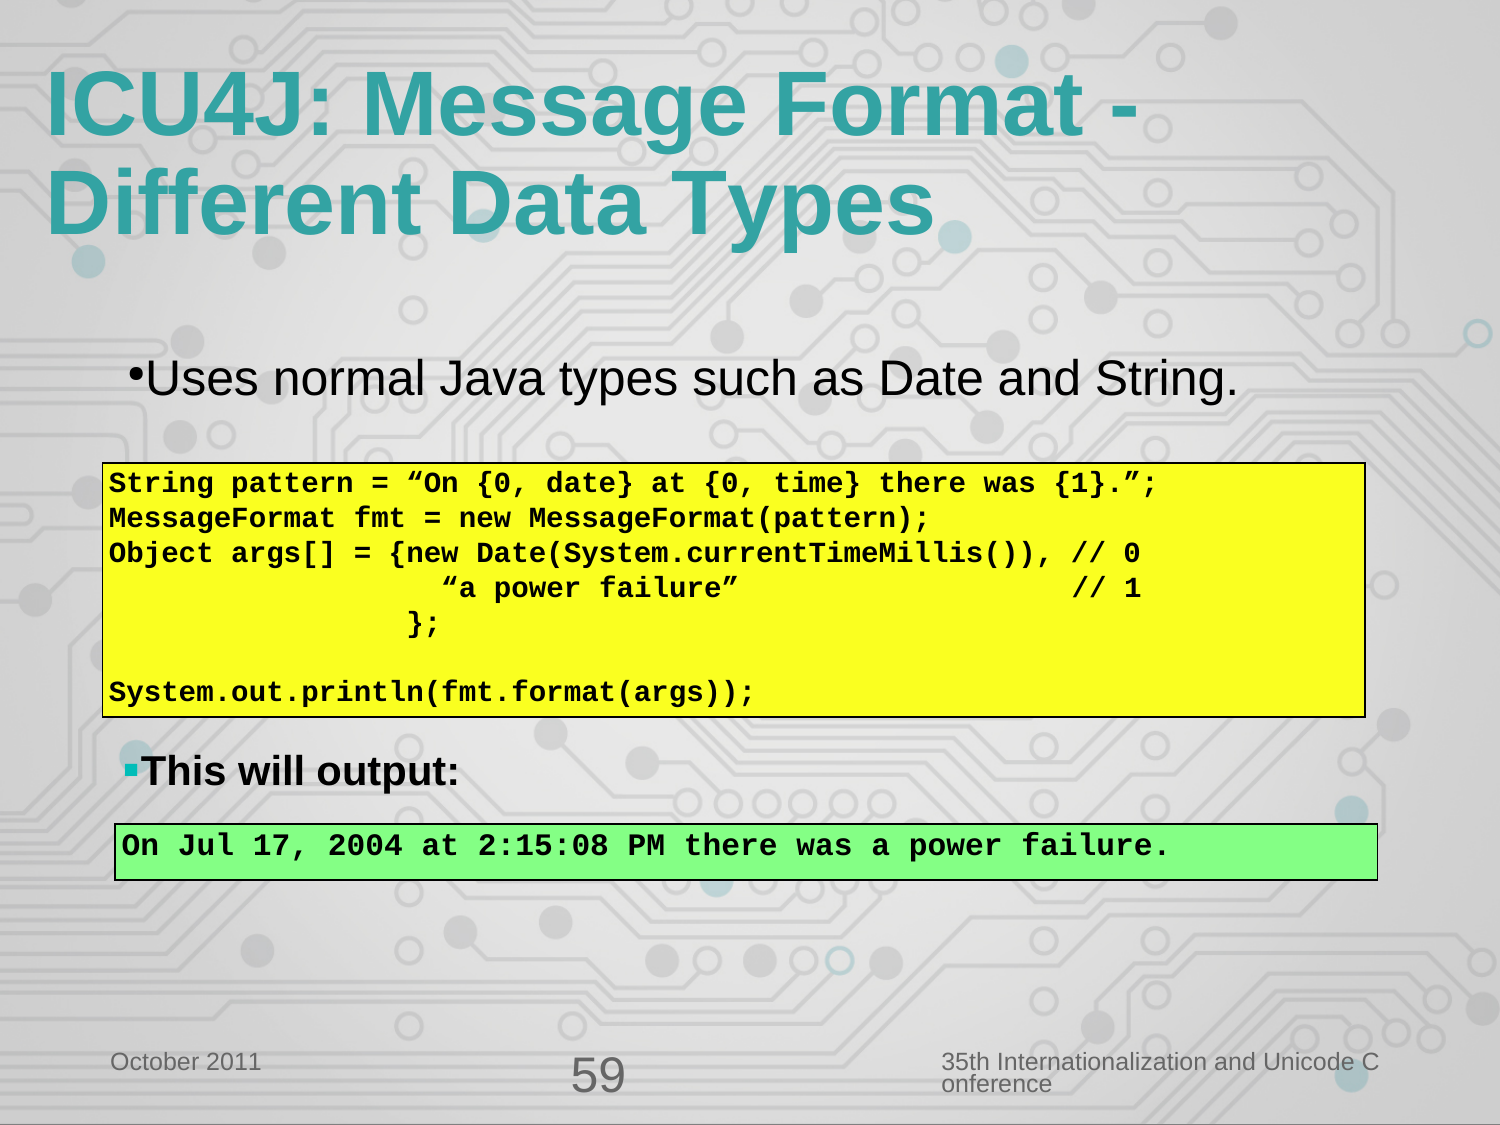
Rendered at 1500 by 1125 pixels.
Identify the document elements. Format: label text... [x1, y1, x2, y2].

text_box String pattern = “On {0, date} at {0, time} there was {1}.”; MessageFormat fmt = new MessageFormat(pattern); Object args[] = {new Date(System.currentTimeMillis()), // 0 “a power failure” // 1 }; System.out.println(fmt.format(args)); [102, 462, 1366, 718]
text_box On Jul 17, 2004 at 2:15:08 PM there was a power failure. [115, 823, 1378, 881]
title ICU4J: Message Format - Different Data Types [37, 47, 1391, 263]
text_box Uses normal Java types such as Date and String. [112, 337, 1351, 413]
picture [0, 0, 1500, 1124]
text_box This will output: [115, 749, 1391, 814]
